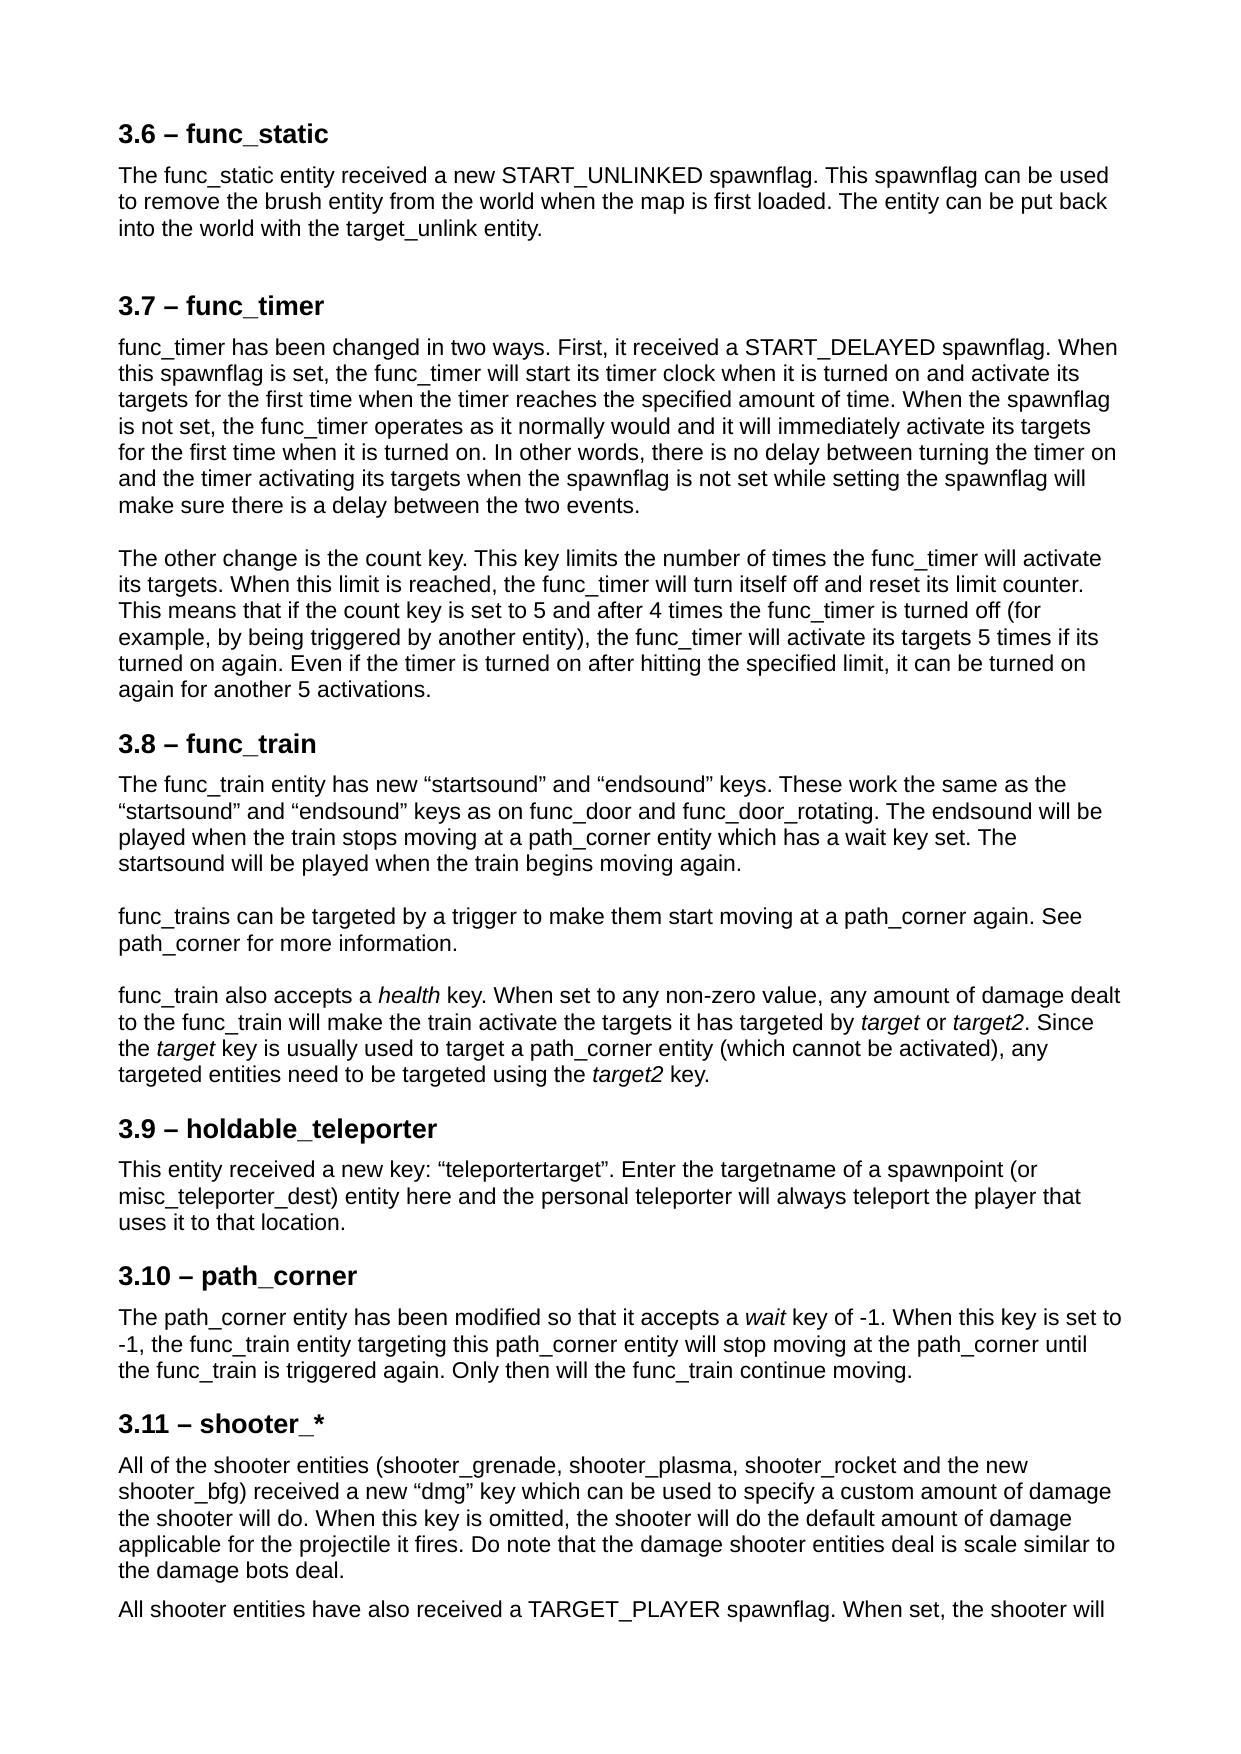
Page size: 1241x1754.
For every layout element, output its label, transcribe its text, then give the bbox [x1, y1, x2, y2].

text func_timer has been changed in two ways. First, it received a START_DELAYED spawnflag. When this spawnflag is set, the func_timer will start its timer clock when it is turned on and activate its targets for the first time when the timer reaches the specified amount of time. When the spawnflag is not set, the func_timer operates as it normally would and it will immediately activate its targets for the first time when it is turned on. In other words, there is no delay between turning the timer on and the timer activating its targets when the spawnflag is not set while setting the spawnflag will make sure there is a delay between the two events. [118, 334, 1122, 518]
subtitle 3.10 – path_corner [118, 1260, 1122, 1292]
text The path_corner entity has been modified so that it accepts a wait key of -1. When this key is set to -1, the func_train entity targeting this path_corner entity will stop moving at the path_corner until the func_train is triggered again. Only then will the func_train continue moving. [118, 1304, 1122, 1383]
text The other change is the count key. This key limits the number of times the func_timer will activate its targets. When this limit is reached, the func_timer will turn itself off and reset its limit counter. This means that if the count key is set to 5 and after 4 times the func_timer is turned off (for example, by being triggered by another entity), the func_timer will activate its targets 5 times if its turned on again. Even if the timer is turned on after hitting the specified limit, it can be turned on again for another 5 activations. [118, 544, 1122, 703]
text The func_static entity received a new START_UNLINKED spawnflag. This spawnflag can be used to remove the brush entity from the world when the map is first loaded. The entity can be put back into the world with the target_unlink entity. [118, 162, 1122, 241]
subtitle 3.9 – holdable_teleporter [118, 1113, 1122, 1144]
subtitle 3.7 – func_timer [118, 290, 1122, 321]
subtitle 3.6 – func_static [118, 118, 1122, 149]
text func_trains can be targeted by a trigger to make them start moving at a path_corner again. See path_corner for more information. [118, 903, 1122, 956]
text All of the shooter entities (shooter_grenade, shooter_plasma, shooter_rocket and the new shooter_bfg) received a new “dmg” key which can be used to specify a custom amount of damage the shooter will do. When this key is omitted, the shooter will do the default amount of damage applicable for the projectile it fires. Do note that the damage shooter entities deal is scale similar to the damage bots deal. [118, 1452, 1122, 1584]
subtitle 3.11 – shooter_* [118, 1408, 1122, 1439]
text This entity received a new key: “teleportertarget”. Enter the targetname of a spawnpoint (or misc_teleporter_dest) entity here and the personal teleporter will always teleport the player that uses it to that location. [118, 1156, 1122, 1235]
text The func_train entity has new “startsound” and “endsound” keys. These work the same as the “startsound” and “endsound” keys as on func_door and func_door_rotating. The endsound will be played when the train stops moving at a path_corner entity which has a wait key set. The startsound will be played when the train begins moving again. [118, 771, 1122, 877]
subtitle 3.8 – func_train [118, 728, 1122, 759]
text All shooter entities have also received a TARGET_PLAYER spawnflag. When set, the shooter will [118, 1596, 1122, 1623]
text func_train also accepts a health key. When set to any non-zero value, any amount of damage dealt to the func_train will make the train activate the targets it has targeted by target or target2. Since the target key is usually used to target a path_corner entity (which cannot be activated), any targeted entities need to be targeted using the target2 key. [118, 982, 1122, 1088]
